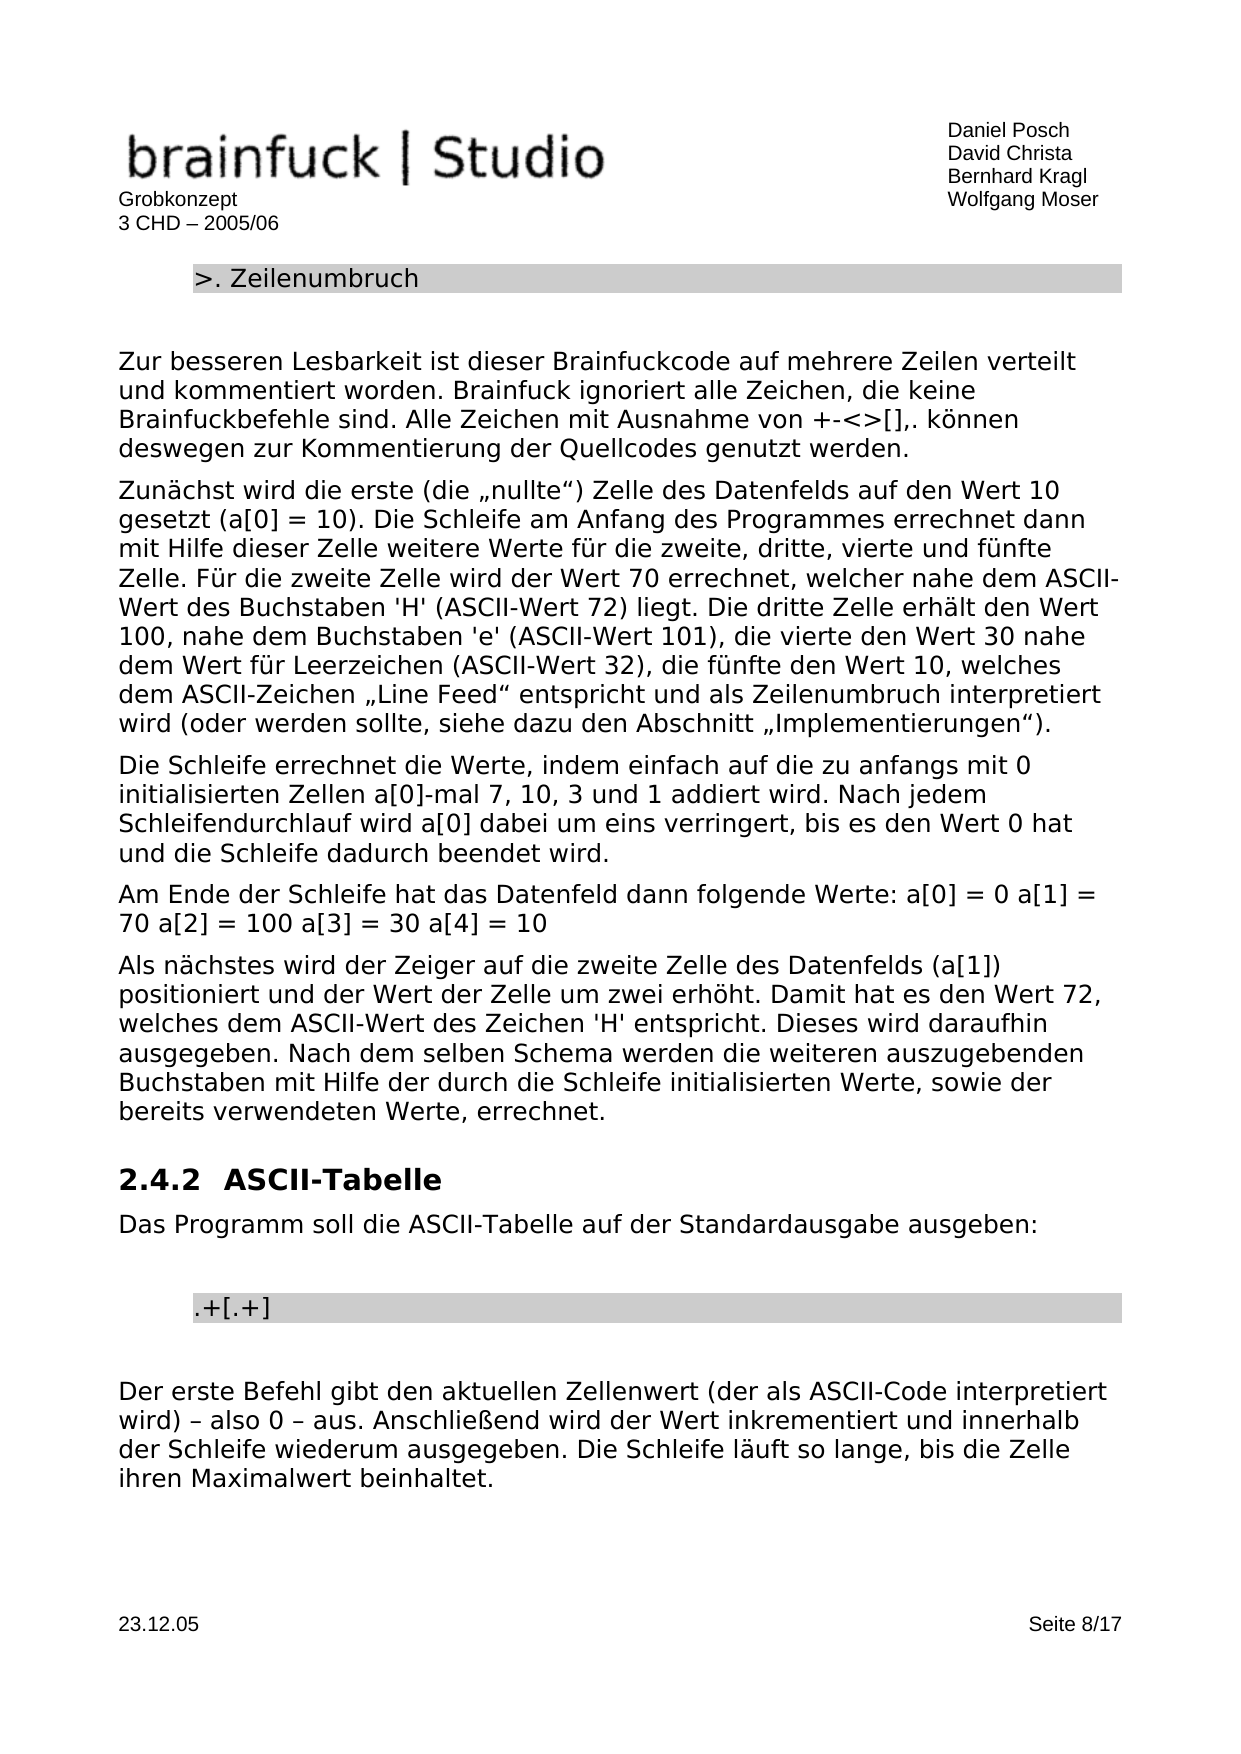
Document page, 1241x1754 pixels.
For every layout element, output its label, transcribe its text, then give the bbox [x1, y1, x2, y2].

text Als nächstes wird der Zeiger auf die zweite Zelle des Datenfelds (a[1]) positioniert und der Wert der Zelle um zwei erhöht. Damit hat es den Wert 72, welches dem ASCII-Wert des Zeichen 'H' entspricht. Dieses wird daraufhin ausgegeben. Nach dem selben Schema werden die weiteren auszugebenden Buchstaben mit Hilfe der durch die Schleife initialisierten Werte, sowie der bereits verwendeten Werte, errechnet. [118, 951, 1122, 1126]
text Das Programm soll die ASCII-Tabelle auf der Standardausgabe ausgeben: [118, 1210, 1122, 1239]
text Die Schleife errechnet die Werte, indem einfach auf die zu anfangs mit 0 initialisierten Zellen a[0]-mal 7, 10, 3 und 1 addiert wird. Nach jedem Schleifendurchlauf wird a[0] dabei um eins verringert, bis es den Wert 0 hat und die Schleife dadurch beendet wird. [118, 751, 1122, 868]
text Zur besseren Lesbarkeit ist dieser Brainfuckcode auf mehrere Zeilen verteilt und kommentiert worden. Brainfuck ignoriert alle Zeichen, die keine Brainfuckbefehle sind. Alle Zeichen mit Ausnahme von +-<>[],. können deswegen zur Kommentierung der Quellcodes genutzt werden. [118, 347, 1122, 464]
text >. Zeilenumbruch [193, 264, 1122, 293]
text Der erste Befehl gibt den aktuellen Zellenwert (der als ASCII-Code interpretiert wird) – also 0 – aus. Anschließend wird der Wert inkrementiert und innerhalb der Schleife wiederum ausgegeben. Die Schleife läuft so lange, bis die Zelle ihren Maximalwert beinhaltet. [118, 1377, 1122, 1493]
picture [118, 118, 609, 187]
text Am Ende der Schleife hat das Datenfeld dann folgende Werte: a[0] = 0 a[1] = 70 a[2] = 100 a[3] = 30 a[4] = 10 [118, 880, 1122, 939]
text Zunächst wird die erste (die „nullte“) Zelle des Datenfelds auf den Wert 10 gesetzt (a[0] = 10). Die Schleife am Anfang des Programmes errechnet dann mit Hilfe dieser Zelle weitere Werte für die zweite, dritte, vierte und fünfte Zelle. Für die zweite Zelle wird der Wert 70 errechnet, welcher nahe dem ASCII-Wert des Buchstaben 'H' (ASCII-Wert 72) liegt. Die dritte Zelle erhält den Wert 100, nahe dem Buchstaben 'e' (ASCII-Wert 101), die vierte den Wert 30 nahe dem Wert für Leerzeichen (ASCII-Wert 32), die fünfte den Wert 10, welches dem ASCII-Zeichen „Line Feed“ entspricht und als Zeilenumbruch interpretiert wird (oder werden sollte, siehe dazu den Abschnitt „Implementierungen“). [118, 476, 1122, 739]
text .+[.+] [193, 1293, 1122, 1323]
subtitle ASCII-Tabelle [118, 1164, 1122, 1198]
